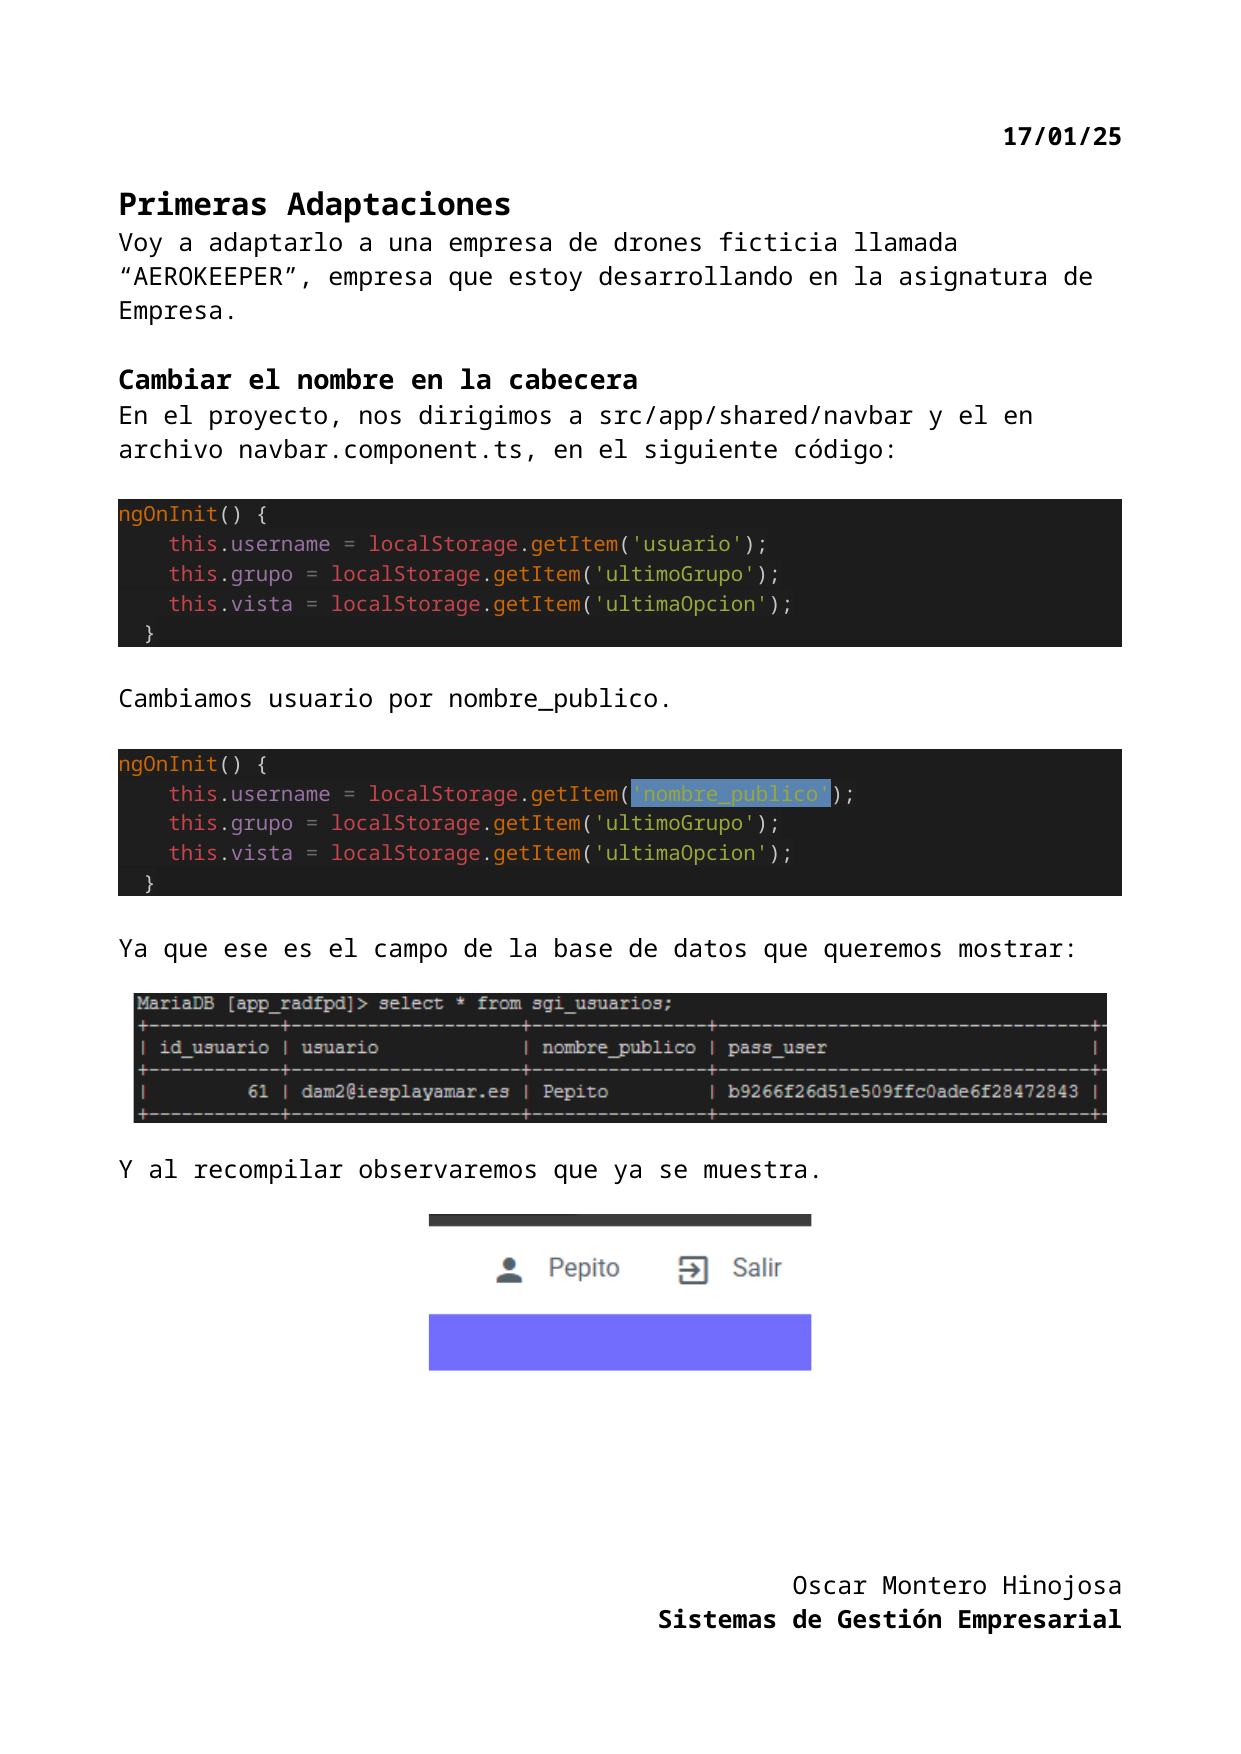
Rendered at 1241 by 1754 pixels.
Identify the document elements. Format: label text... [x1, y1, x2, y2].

picture [133, 993, 1107, 1123]
text En el proyecto, nos dirigimos a src/app/shared/navbar y el en archivo navbar.component.ts, en el siguiente código: [118, 397, 1122, 466]
text ngOnInit() { [118, 499, 1122, 528]
text this.vista = localStorage.getItem('ultimaOpcion'); [118, 587, 1122, 617]
text this.grupo = localStorage.getItem('ultimoGrupo'); [118, 558, 1122, 587]
picture [428, 1214, 812, 1407]
text this.vista = localStorage.getItem('ultimaOpcion'); [118, 837, 1122, 866]
text } [118, 617, 1122, 647]
text this.username = localStorage.getItem('usuario'); [118, 528, 1122, 558]
text Cambiar el nombre en la cabecera [118, 361, 1122, 397]
text this.username = localStorage.getItem('nombre_publico'); [118, 777, 1122, 807]
text } [118, 866, 1122, 896]
text ngOnInit() { [118, 749, 1122, 777]
text Primeras Adaptaciones Voy a adaptarlo a una empresa de drones ficticia llamada “AEROKEEPER”, empresa que estoy desarrollando en la asignatura de Empresa. [118, 182, 1122, 326]
text Ya que ese es el campo de la base de datos que queremos mostrar: [118, 930, 1122, 964]
text Y al recompilar observaremos que ya se muestra. [118, 1151, 1122, 1186]
text this.grupo = localStorage.getItem('ultimoGrupo'); [118, 807, 1122, 837]
text Cambiamos usuario por nombre_publico. [118, 681, 1122, 715]
